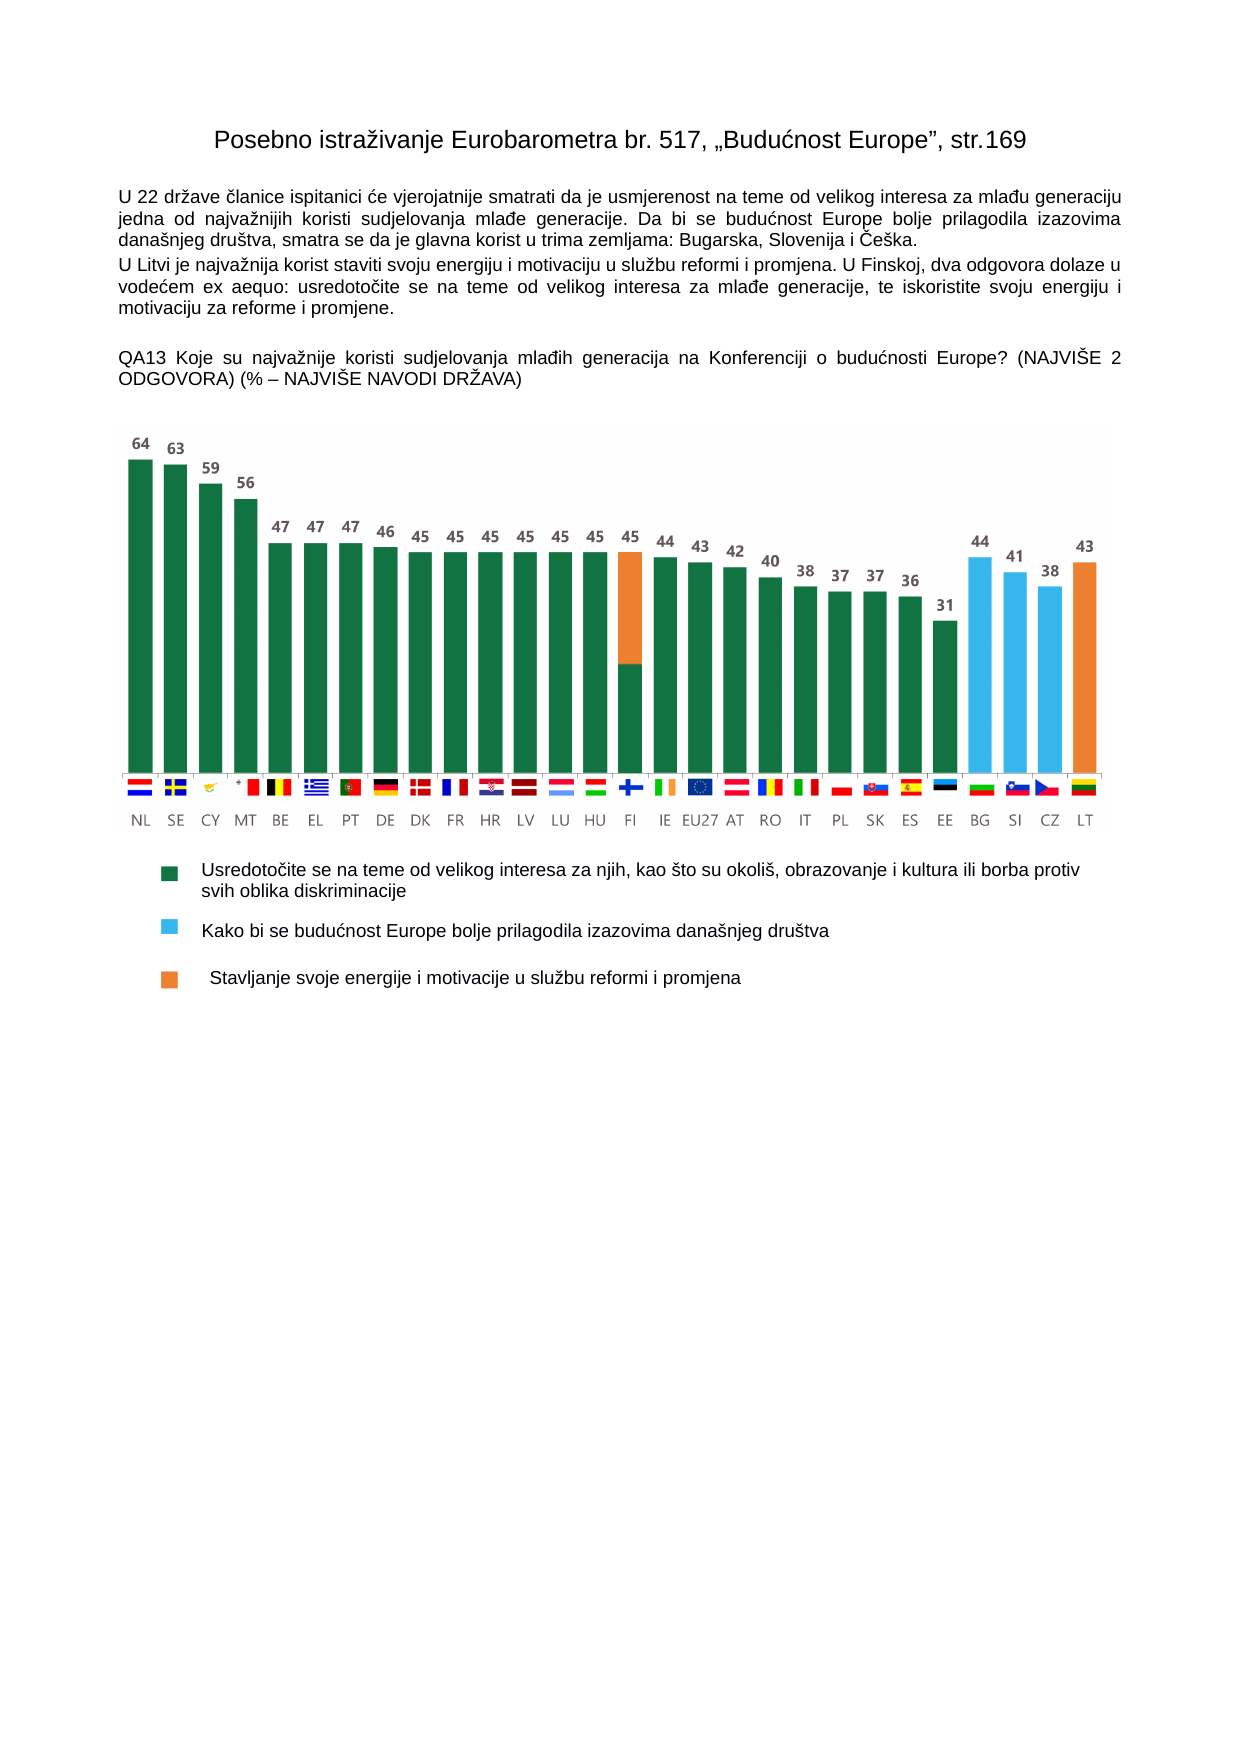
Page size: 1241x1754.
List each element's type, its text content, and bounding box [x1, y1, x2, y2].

text U Litvi je najvažnija korist staviti svoju energiju i motivaciju u službu reformi i promjena. U Finskoj, dva odgovora dolaze u vodećem ex aequo: usredotočite se na teme od velikog interesa za mlađe generacije, te iskoristite svoju energiju i motivaciju za reforme i promjene. [118, 254, 1122, 319]
text U 22 države članice ispitanici će vjerojatnije smatrati da je usmjerenost na teme od velikog interesa za mlađu generaciju jedna od najvažnijih koristi sudjelovanja mlađe generacije. Da bi se budućnost Europe bolje prilagodila izazovima današnjeg društva, smatra se da je glavna korist u trima zemljama: Bugarska, Slovenija i Češka. [118, 186, 1122, 251]
text QA13 Koje su najvažnije koristi sudjelovanja mlađih generacija na Konferenciji o budućnosti Europe? (NAJVIŠE 2 ODGOVORA) (% – NAJVIŠE NAVODI DRŽAVA) [118, 347, 1122, 390]
picture [131, 854, 192, 997]
picture [118, 424, 1108, 832]
